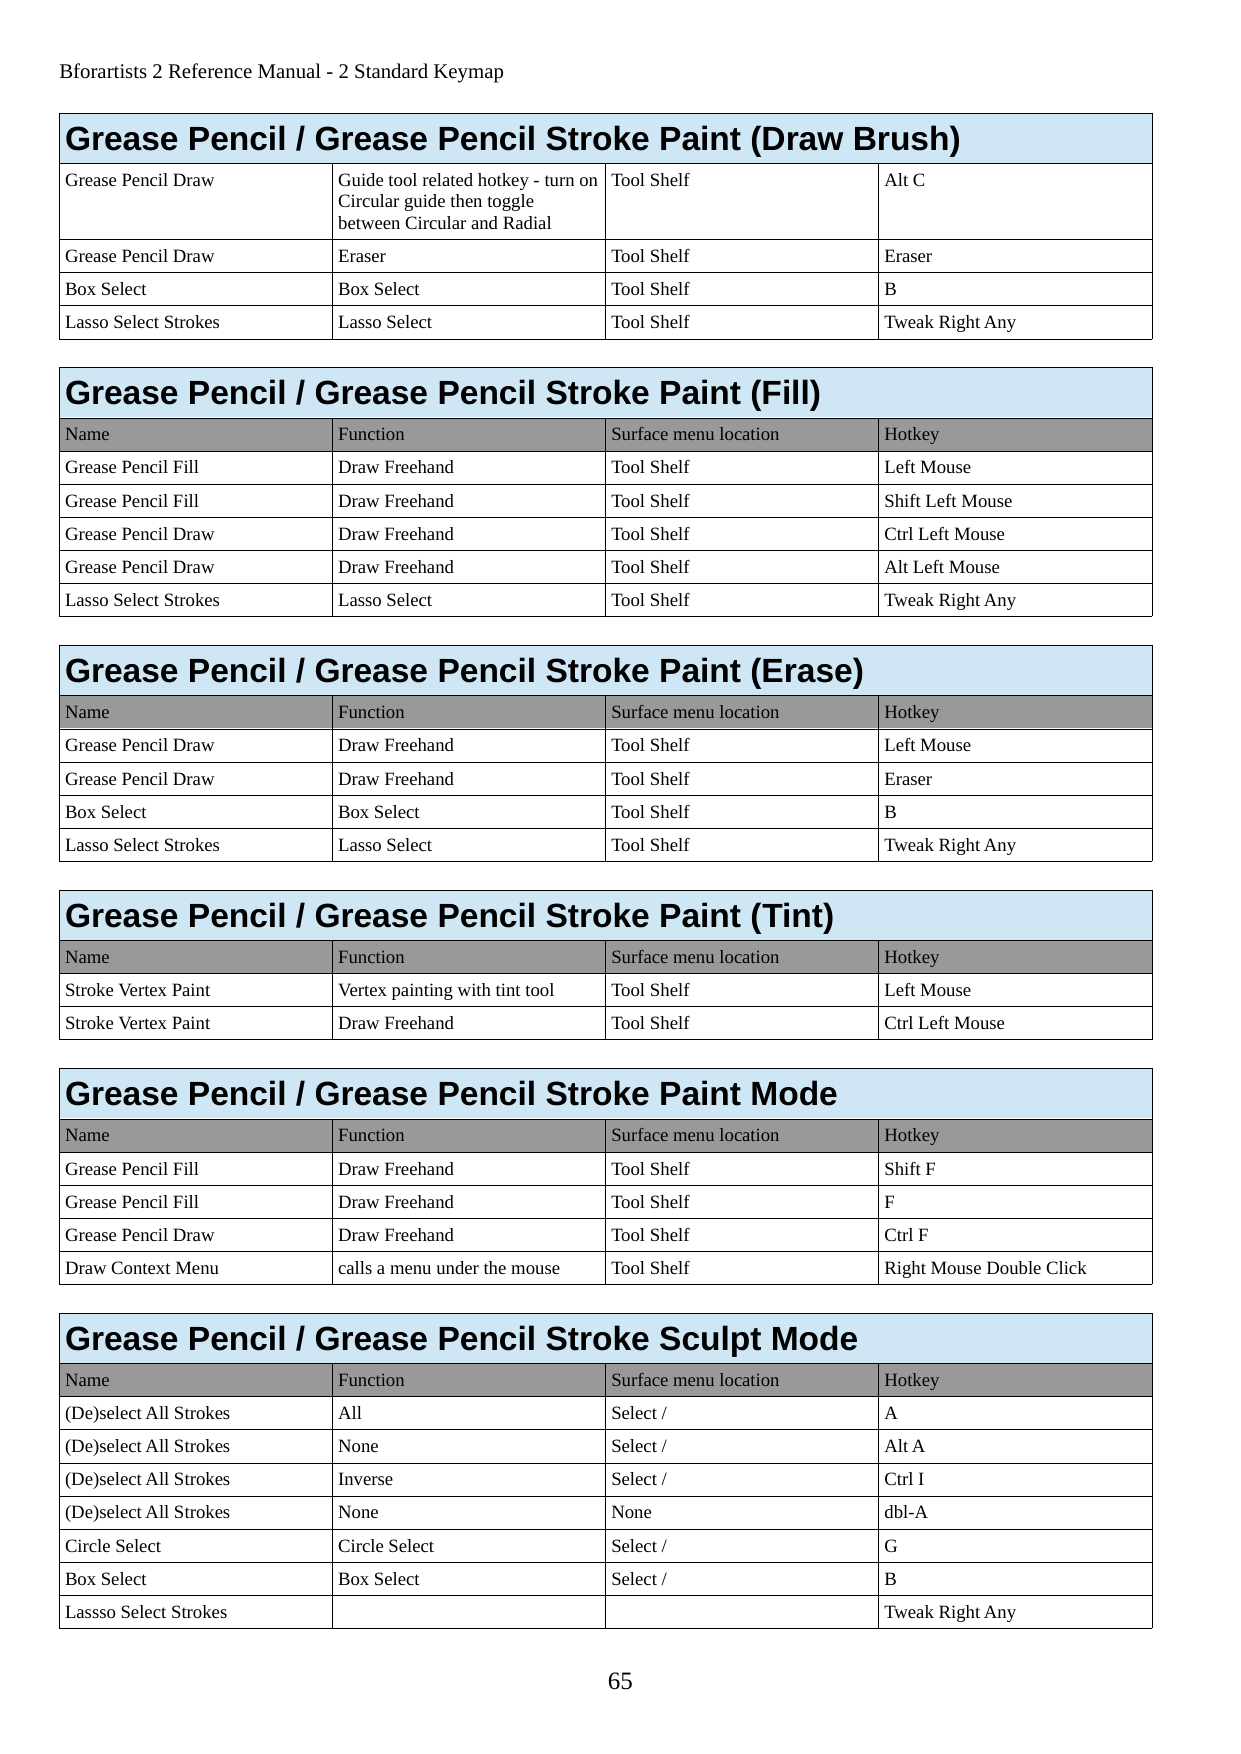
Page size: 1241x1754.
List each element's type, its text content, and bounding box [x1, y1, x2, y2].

table_cell Guide tool related hotkey - turn on Circular guide then toggle between Circular and Radial [333, 164, 605, 239]
table_header Grease Pencil / Grease Pencil Stroke Paint (Fill) [60, 368, 1152, 417]
table_cell Lasso Select [333, 829, 605, 861]
table_cell Draw Freehand [333, 452, 605, 484]
table_cell Stroke Vertex Paint [60, 1007, 332, 1039]
table_cell Name [60, 696, 332, 728]
table_cell Box Select [60, 1563, 332, 1595]
table_cell Alt A [879, 1430, 1152, 1462]
table_header Grease Pencil / Grease Pencil Stroke Paint (Draw Brush) [60, 114, 1152, 163]
table_cell Name [60, 419, 332, 451]
table_cell Ctrl Left Mouse [879, 518, 1152, 550]
table_cell Function [333, 419, 605, 451]
table_header Grease Pencil / Grease Pencil Stroke Sculpt Mode [60, 1314, 1152, 1363]
table_cell A [879, 1397, 1152, 1429]
table_cell Tool Shelf [606, 1153, 878, 1185]
table_cell Shift Left Mouse [879, 485, 1152, 517]
table_cell Surface menu location [606, 1364, 878, 1396]
table_cell All [333, 1397, 605, 1429]
table_cell Function [333, 1364, 605, 1396]
table_cell Tool Shelf [606, 1252, 878, 1284]
table_cell Lasso Select Strokes [60, 306, 332, 338]
table_cell Tweak Right Any [879, 829, 1152, 861]
table_cell Lasso Select [333, 306, 605, 338]
table_cell Tool Shelf [606, 829, 878, 861]
table_cell Tweak Right Any [879, 306, 1152, 338]
table_cell B [879, 273, 1152, 305]
table_cell Tool Shelf [606, 452, 878, 484]
table_cell Alt Left Mouse [879, 551, 1152, 583]
table_cell Vertex painting with tint tool [333, 974, 605, 1006]
table_cell Tool Shelf [606, 551, 878, 583]
table_header Grease Pencil / Grease Pencil Stroke Paint (Tint) [60, 891, 1152, 940]
table_cell Box Select [333, 1563, 605, 1595]
table_cell Tool Shelf [606, 730, 878, 762]
table_cell (De)select All Strokes [60, 1430, 332, 1462]
table_header Grease Pencil / Grease Pencil Stroke Paint Mode [60, 1069, 1152, 1118]
table_cell Hotkey [879, 419, 1152, 451]
table_cell Lasso Select [333, 584, 605, 616]
table_cell Grease Pencil Fill [60, 452, 332, 484]
table_cell Tool Shelf [606, 974, 878, 1006]
table_cell (De)select All Strokes [60, 1397, 332, 1429]
table_cell Inverse [333, 1464, 605, 1496]
table_cell Hotkey [879, 1364, 1152, 1396]
table_cell (De)select All Strokes [60, 1497, 332, 1529]
table_cell Shift F [879, 1153, 1152, 1185]
table_cell Alt C [879, 164, 1152, 239]
table_cell Surface menu location [606, 941, 878, 973]
table_cell Ctrl Left Mouse [879, 1007, 1152, 1039]
table_cell Grease Pencil Draw [60, 518, 332, 550]
table_cell Draw Freehand [333, 1007, 605, 1039]
table_cell Eraser [879, 240, 1152, 272]
table_cell Box Select [60, 796, 332, 828]
table_cell F [879, 1186, 1152, 1218]
table_cell Draw Freehand [333, 763, 605, 795]
table_cell (De)select All Strokes [60, 1464, 332, 1496]
table_header Grease Pencil / Grease Pencil Stroke Paint (Erase) [60, 646, 1152, 695]
table_cell Tool Shelf [606, 796, 878, 828]
table_cell Eraser [879, 763, 1152, 795]
table_cell Tool Shelf [606, 1007, 878, 1039]
table_cell [333, 1596, 605, 1628]
table_cell Lasso Select Strokes [60, 829, 332, 861]
table_cell Surface menu location [606, 1120, 878, 1152]
table_cell Left Mouse [879, 974, 1152, 1006]
table_cell Box Select [333, 796, 605, 828]
table_cell Function [333, 1120, 605, 1152]
table_cell Grease Pencil Draw [60, 240, 332, 272]
table_cell Hotkey [879, 696, 1152, 728]
table_cell Grease Pencil Draw [60, 763, 332, 795]
table_cell Draw Freehand [333, 485, 605, 517]
table_cell calls a menu under the mouse [333, 1252, 605, 1284]
table_cell Tool Shelf [606, 306, 878, 338]
table_cell Ctrl F [879, 1219, 1152, 1251]
table_cell Name [60, 1364, 332, 1396]
table_cell Select / [606, 1563, 878, 1595]
table_cell Box Select [60, 273, 332, 305]
table_cell Left Mouse [879, 452, 1152, 484]
table_cell Select / [606, 1464, 878, 1496]
table_cell B [879, 1563, 1152, 1595]
table_cell Grease Pencil Draw [60, 730, 332, 762]
table_cell Tool Shelf [606, 584, 878, 616]
table_cell Grease Pencil Fill [60, 1186, 332, 1218]
table_cell Grease Pencil Fill [60, 485, 332, 517]
table_cell Tool Shelf [606, 518, 878, 550]
table_cell Grease Pencil Fill [60, 1153, 332, 1185]
table_cell Draw Freehand [333, 1153, 605, 1185]
table_cell None [606, 1497, 878, 1529]
table_cell Tool Shelf [606, 763, 878, 795]
table_cell Circle Select [60, 1530, 332, 1562]
table_cell Function [333, 941, 605, 973]
table_cell Tool Shelf [606, 1186, 878, 1218]
table_cell Tool Shelf [606, 240, 878, 272]
table_cell Circle Select [333, 1530, 605, 1562]
table_cell Left Mouse [879, 730, 1152, 762]
table_cell Select / [606, 1530, 878, 1562]
table_cell Function [333, 696, 605, 728]
table_cell Surface menu location [606, 419, 878, 451]
table_cell Grease Pencil Draw [60, 164, 332, 239]
table_cell Eraser [333, 240, 605, 272]
table_cell Select / [606, 1397, 878, 1429]
table_cell Draw Freehand [333, 730, 605, 762]
table_cell Tool Shelf [606, 1219, 878, 1251]
table_cell Tweak Right Any [879, 584, 1152, 616]
table_cell Tool Shelf [606, 273, 878, 305]
table_cell Lasso Select Strokes [60, 584, 332, 616]
table_cell Select / [606, 1430, 878, 1462]
table_cell Hotkey [879, 941, 1152, 973]
table_cell Draw Freehand [333, 518, 605, 550]
table_cell Lassso Select Strokes [60, 1596, 332, 1628]
table_cell Right Mouse Double Click [879, 1252, 1152, 1284]
table_cell Draw Freehand [333, 1186, 605, 1218]
table_cell Grease Pencil Draw [60, 1219, 332, 1251]
table_cell Name [60, 941, 332, 973]
table_cell Tool Shelf [606, 485, 878, 517]
table_cell Draw Freehand [333, 551, 605, 583]
table_cell Name [60, 1120, 332, 1152]
table_cell Draw Freehand [333, 1219, 605, 1251]
table_cell G [879, 1530, 1152, 1562]
table_cell Tool Shelf [606, 164, 878, 239]
table_cell [606, 1596, 878, 1628]
table_cell Grease Pencil Draw [60, 551, 332, 583]
table_cell dbl-A [879, 1497, 1152, 1529]
table_cell Hotkey [879, 1120, 1152, 1152]
table_cell Stroke Vertex Paint [60, 974, 332, 1006]
table_cell None [333, 1497, 605, 1529]
table_cell None [333, 1430, 605, 1462]
table_cell Tweak Right Any [879, 1596, 1152, 1628]
table_cell Surface menu location [606, 696, 878, 728]
table_cell Box Select [333, 273, 605, 305]
table_cell Draw Context Menu [60, 1252, 332, 1284]
table_cell B [879, 796, 1152, 828]
table_cell Ctrl I [879, 1464, 1152, 1496]
